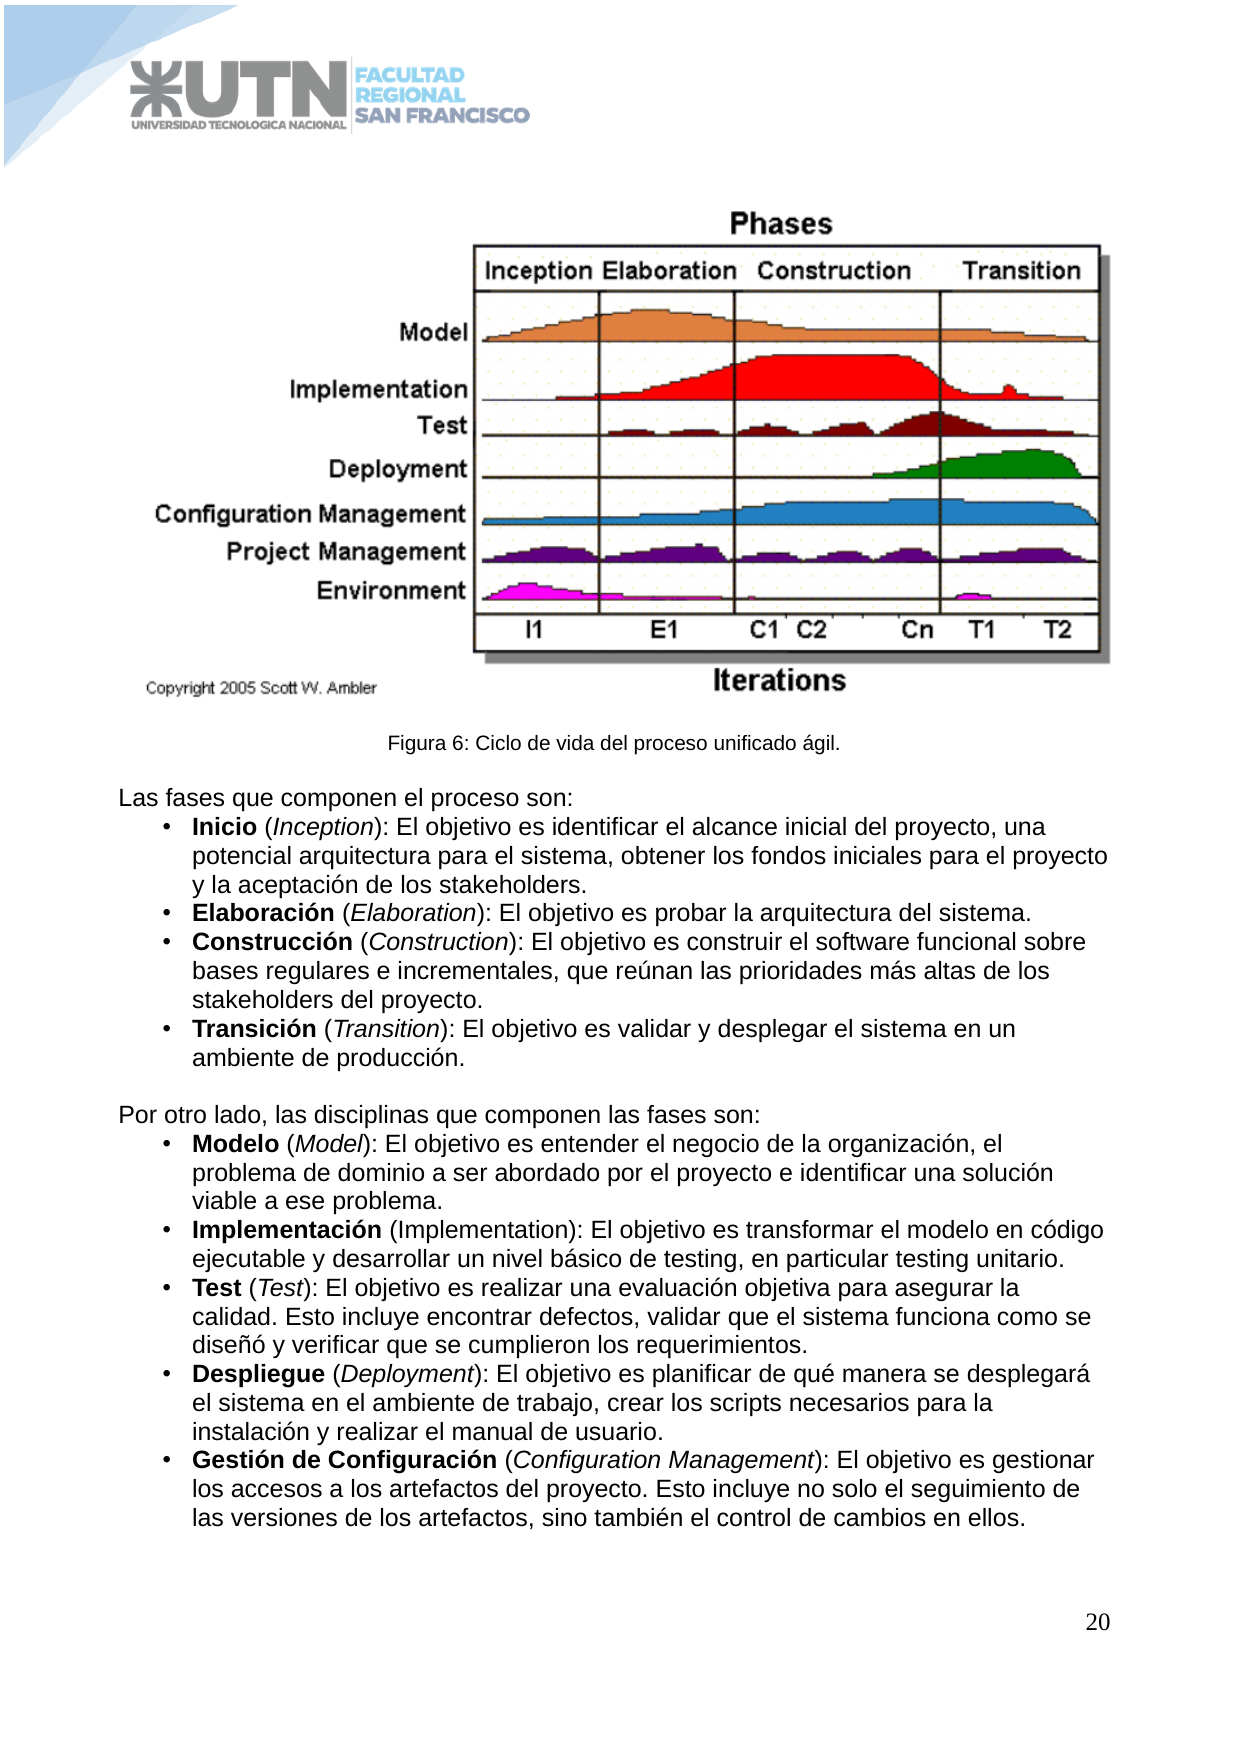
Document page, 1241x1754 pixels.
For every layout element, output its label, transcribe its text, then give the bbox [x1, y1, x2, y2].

picture [112, 205, 1117, 702]
list Implementación (Implementation): El objetivo es transformar el modelo en código ejecutable y desarrollar un nivel básico de testing, en particular testing unitario. [162, 1215, 1110, 1273]
list Modelo (Model): El objetivo es entender el negocio de la organización, el problema de dominio a ser abordado por el proyecto e identificar una solución viable a ese problema. [162, 1129, 1110, 1215]
text Las fases que componen el proceso son: [118, 783, 1110, 812]
list Despliegue (Deployment): El objetivo es planificar de qué manera se desplegará el sistema en el ambiente de trabajo, crear los scripts necesarios para la instalación y realizar el manual de usuario. [162, 1359, 1110, 1445]
list Elaboración (Elaboration): El objetivo es probar la arquitectura del sistema. [162, 898, 1110, 927]
text Por otro lado, las disciplinas que componen las fases son: [118, 1100, 1110, 1129]
list Transición (Transition): El objetivo es validar y desplegar el sistema en un ambiente de producción. [162, 1014, 1110, 1071]
text Figura 6: Ciclo de vida del proceso unificado ágil. [118, 731, 1110, 754]
picture [3, 5, 532, 169]
list Construcción (Construction): El objetivo es construir el software funcional sobre bases regulares e incrementales, que reúnan las prioridades más altas de los stakeholders del proyecto. [162, 927, 1110, 1014]
list Gestión de Configuración (Configuration Management): El objetivo es gestionar los accesos a los artefactos del proyecto. Esto incluye no solo el seguimiento de las versiones de los artefactos, sino también el control de cambios en ellos. [162, 1445, 1110, 1532]
list Test (Test): El objetivo es realizar una evaluación objetiva para asegurar la calidad. Esto incluye encontrar defectos, validar que el sistema funciona como se diseñó y verificar que se cumplieron los requerimientos. [162, 1273, 1110, 1359]
list Inicio (Inception): El objetivo es identificar el alcance inicial del proyecto, una potencial arquitectura para el sistema, obtener los fondos iniciales para el proyecto y la aceptación de los stakeholders. [162, 812, 1110, 898]
